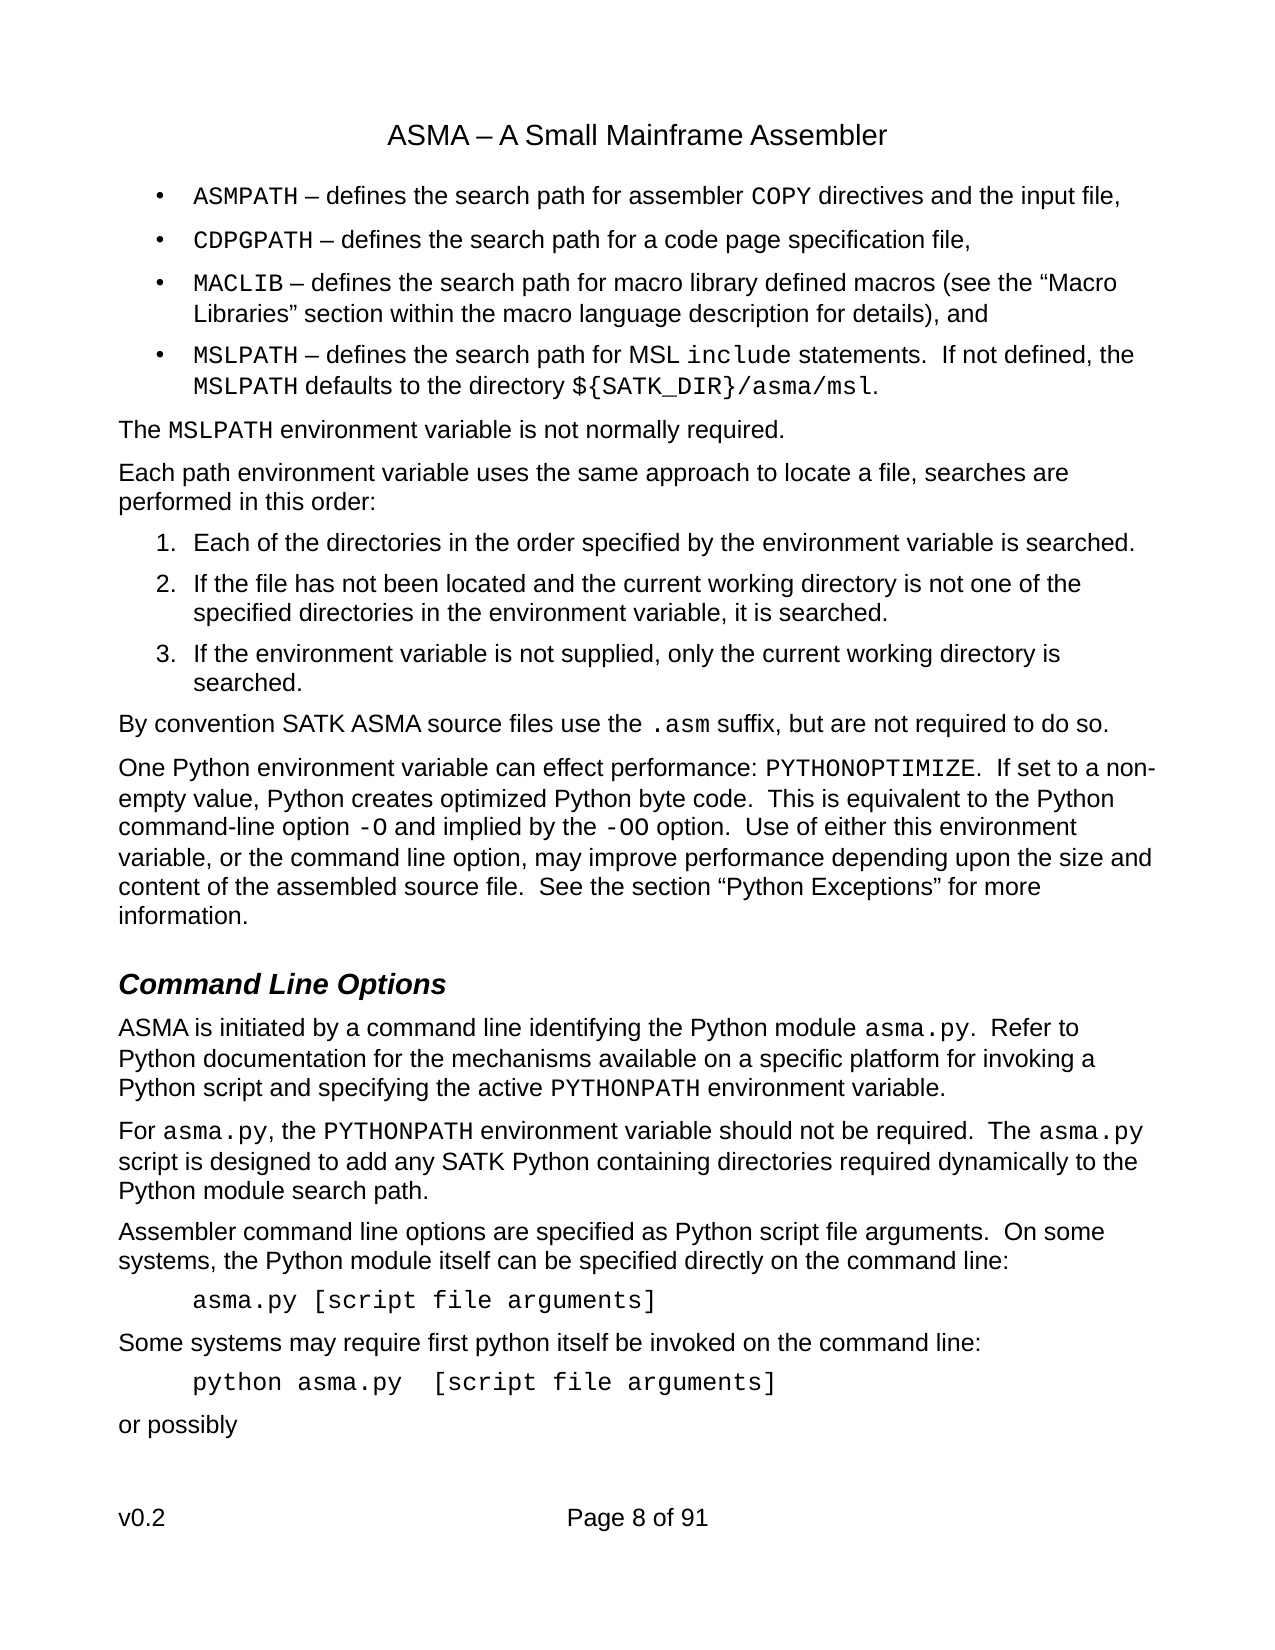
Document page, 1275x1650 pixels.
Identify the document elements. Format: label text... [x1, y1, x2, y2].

text For asma.py, the PYTHONPATH environment variable should not be required. The asma.py script is designed to add any SATK Python containing directories required dynamically to the Python module search path. [118, 1116, 1157, 1205]
text The MSLPATH environment variable is not normally required. [118, 414, 1157, 446]
list MACLIB – defines the search path for macro library defined macros (see the “Macro Libraries” section within the macro language description for details), and [156, 268, 1157, 328]
subtitle Command Line Options [118, 967, 1157, 1001]
text python asma.py [script file arguments] [192, 1369, 1157, 1398]
text ASMA is initiated by a command line identifying the Python module asma.py. Refer to Python documentation for the mechanisms available on a specific platform for invoking a Python script and specifying the active PYTHONPATH environment variable. [118, 1013, 1157, 1104]
list ASMPATH – defines the search path for assembler COPY directives and the input file, [156, 181, 1157, 212]
text asma.py [script file arguments] [192, 1287, 1157, 1316]
text Some systems may require first python itself be invoked on the command line: [118, 1328, 1157, 1357]
list If the environment variable is not supplied, only the current working directory is searched. [156, 639, 1157, 697]
list CDPGPATH – defines the search path for a code page specification file, [156, 224, 1157, 256]
text One Python environment variable can effect performance: PYTHONOPTIMIZE. If set to a non-empty value, Python creates optimized Python byte code. This is equivalent to the Python command-line option -O and implied by the -OO option. Use of either this environment variable, or the command line option, may improve performance depending upon the size and content of the assembled source file. See the section “Python Exceptions” for more information. [118, 753, 1157, 929]
text Each path environment variable uses the same approach to locate a file, searches are performed in this order: [118, 458, 1157, 516]
list Each of the directories in the order specified by the environment variable is searched. [156, 528, 1157, 557]
list If the file has not been located and the current working directory is not one of the specified directories in the environment variable, it is searched. [156, 569, 1157, 627]
text By convention SATK ASMA source files use the .asm suffix, but are not required to do so. [118, 709, 1157, 740]
text Assembler command line options are specified as Python script file arguments. On some systems, the Python module itself can be specified directly on the command line: [118, 1217, 1157, 1275]
list MSLPATH – defines the search path for MSL include statements. If not defined, the MSLPATH defaults to the directory ${SATK_DIR}/asma/msl. [156, 340, 1157, 402]
text or possibly [118, 1410, 1157, 1439]
